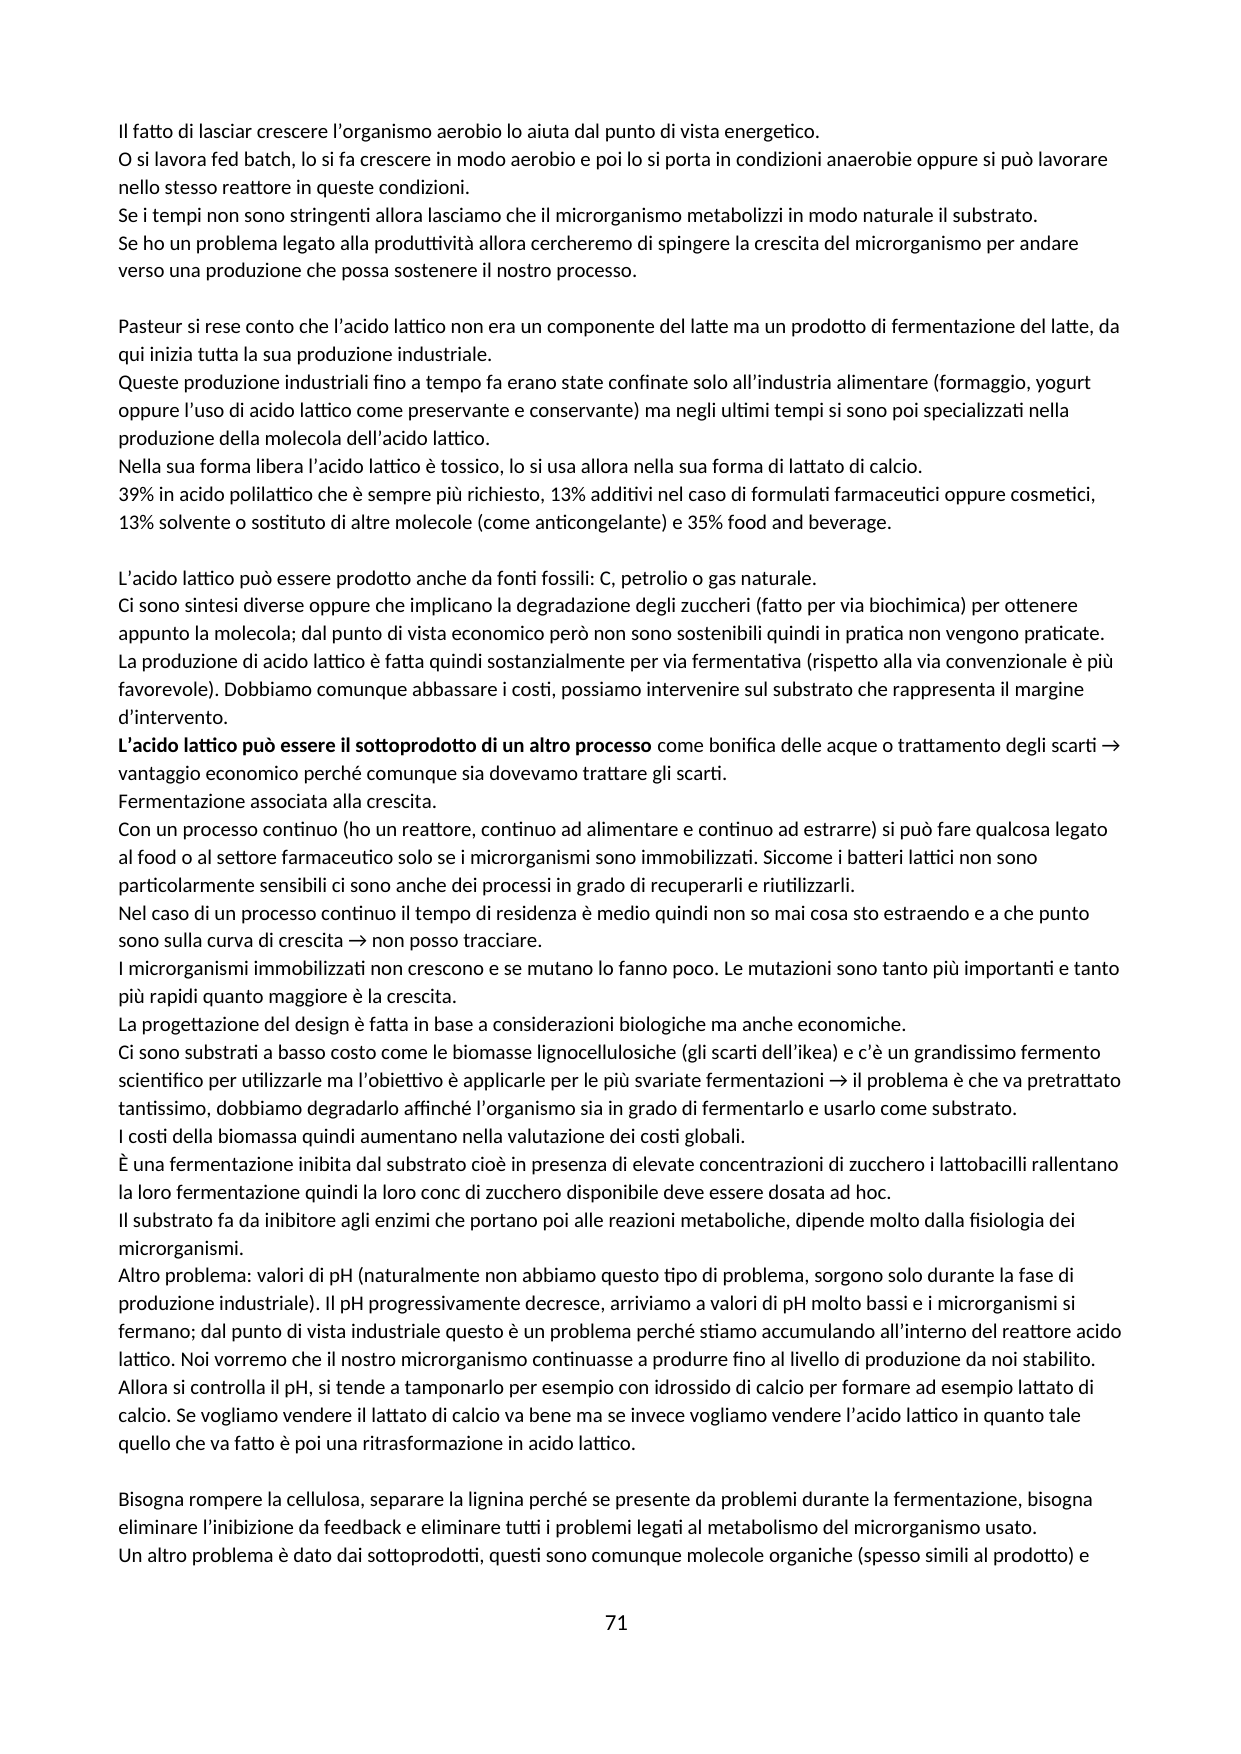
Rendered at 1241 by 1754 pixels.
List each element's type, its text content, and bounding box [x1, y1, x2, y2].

text Un altro problema è dato dai sottoprodotti, questi sono comunque molecole organiche (spesso simili al prodotto) e [118, 1542, 1124, 1567]
text O si lavora fed batch, lo si fa crescere in modo aerobio e poi lo si porta in condizioni anaerobie oppure si può lavorare nello stesso reattore in queste condizioni. Se i tempi non sono stringenti allora lasciamo che il microrganismo metabolizzi in modo naturale il substrato. Se ho un problema legato alla produttività allora cercheremo di spingere la crescita del microrganismo per andare verso una produzione che possa sostenere il nostro processo. Pasteur si rese conto che l’acido lattico non era un componente del latte ma un prodotto di fermentazione del latte, da qui inizia tutta la sua produzione industriale. Queste produzione industriali fino a tempo fa erano state confinate solo all’industria alimentare (formaggio, yogurt oppure l’uso di acido lattico come preservante e conservante) ma negli ultimi tempi si sono poi specializzati nella produzione della molecola dell’acido lattico. Nella sua forma libera l’acido lattico è tossico, lo si usa allora nella sua forma di lattato di calcio. 39% in acido polilattico che è sempre più richiesto, 13% additivi nel caso di formulati farmaceutici oppure cosmetici, 13% solvente o sostituto di altre molecole (come anticongelante) e 35% food and beverage. L’acido lattico può essere prodotto anche da fonti fossili: C, petrolio o gas naturale. Ci sono sintesi diverse oppure che implicano la degradazione degli zuccheri (fatto per via biochimica) per ottenere appunto la molecola; dal punto di vista economico però non sono sostenibili quindi in pratica non vengono praticate. La produzione di acido lattico è fatta quindi sostanzialmente per via fermentativa (rispetto alla via convenzionale è più favorevole). Dobbiamo comunque abbassare i costi, possiamo intervenire sul substrato che rappresenta il margine d’intervento. L’acido lattico può essere il sottoprodotto di un altro processo come bonifica delle acque o trattamento degli scarti → vantaggio economico perché comunque sia dovevamo trattare gli scarti. Fermentazione associata alla crescita. Con un processo continuo (ho un reattore, continuo ad alimentare e continuo ad estrarre) si può fare qualcosa legato al food o al settore farmaceutico solo se i microrganismi sono immobilizzati. Siccome i batteri lattici non sono particolarmente sensibili ci sono anche dei processi in grado di recuperarli e riutilizzarli. Nel caso di un processo continuo il tempo di residenza è medio quindi non so mai cosa sto estraendo e a che punto sono sulla curva di crescita → non posso tracciare. I microrganismi immobilizzati non crescono e se mutano lo fanno poco. Le mutazioni sono tanto più importanti e tanto più rapidi quanto maggiore è la crescita. La progettazione del design è fatta in base a considerazioni biologiche ma anche economiche. Ci sono substrati a basso costo come le biomasse lignocellulosiche (gli scarti dell’ikea) e c’è un grandissimo fermento scientifico per utilizzarle ma l’obiettivo è applicarle per le più svariate fermentazioni → il problema è che va pretrattato tantissimo, dobbiamo degradarlo affinché l’organismo sia in grado di fermentarlo e usarlo come substrato. I costi della biomassa quindi aumentano nella valutazione dei costi globali. È una fermentazione inibita dal substrato cioè in presenza di elevate concentrazioni di zucchero i lattobacilli rallentano la loro fermentazione quindi la loro conc di zucchero disponibile deve essere dosata ad hoc. Il substrato fa da inibitore agli enzimi che portano poi alle reazioni metaboliche, dipende molto dalla fisiologia dei microrganismi. Altro problema: valori di pH (naturalmente non abbiamo questo tipo di problema, sorgono solo durante la fase di produzione industriale). Il pH progressivamente decresce, arriviamo a valori di pH molto bassi e i microrganismi si fermano; dal punto di vista industriale questo è un problema perché stiamo accumulando all’interno del reattore acido lattico. Noi vorremo che il nostro microrganismo continuasse a produrre fino al livello di produzione da noi stabilito. Allora si controlla il pH, si tende a tamponarlo per esempio con idrossido di calcio per formare ad esempio lattato di calcio. Se vogliamo vendere il lattato di calcio va bene ma se invece vogliamo vendere l’acido lattico in quanto tale quello che va fatto è poi una ritrasformazione in acido lattico. Bisogna rompere la cellulosa, separare la lignina perché se presente da problemi durante la fermentazione, bisogna eliminare l’inibizione da feedback e eliminare tutti i problemi legati al metabolismo del microrganismo usato. [118, 146, 1124, 1539]
text Il fatto di lasciar crescere l’organismo aerobio lo aiuta dal punto di vista energetico. [118, 118, 1124, 143]
